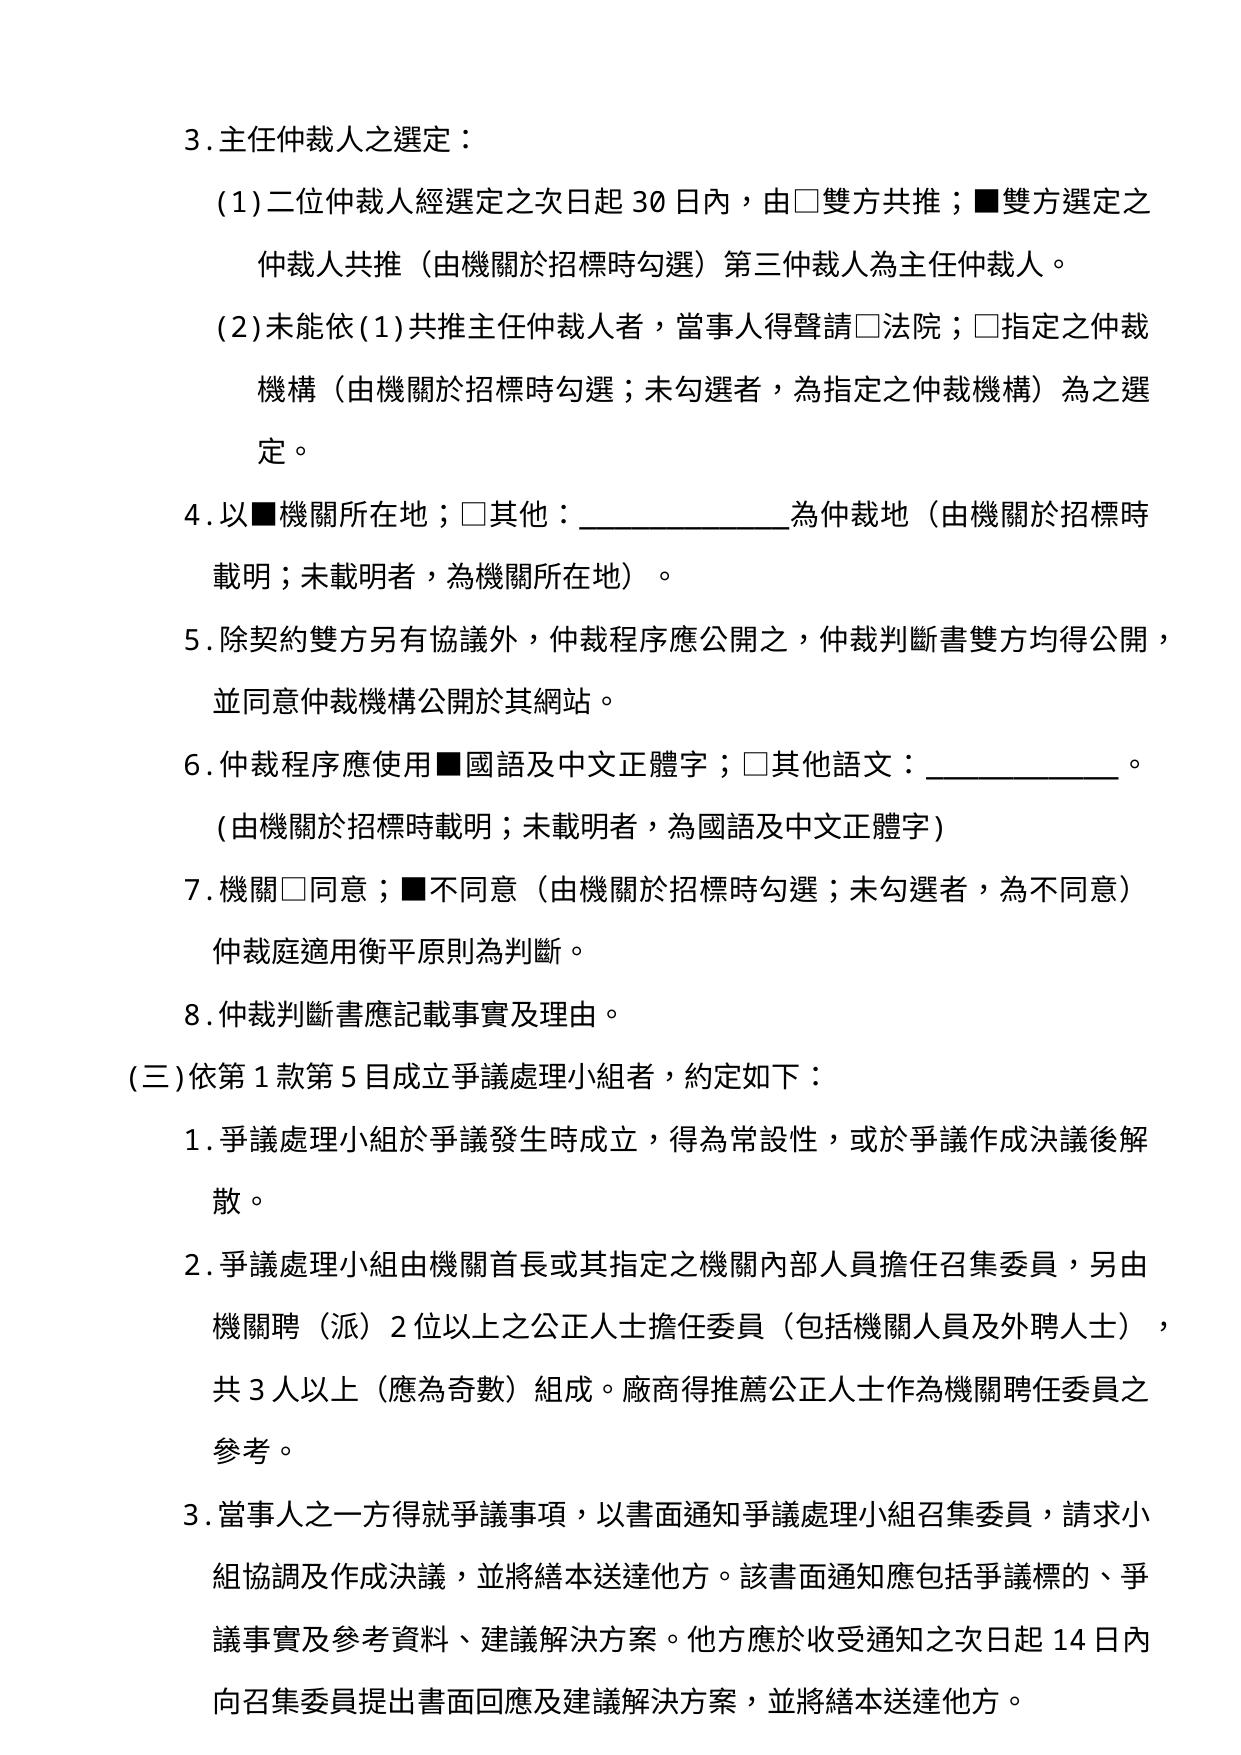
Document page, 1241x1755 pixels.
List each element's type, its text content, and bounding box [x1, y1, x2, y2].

text 7.機關□同意；■不同意（由機關於招標時勾選；未勾選者，為不同意）仲裁庭適用衡平原則為判斷。 [183, 846, 1149, 971]
text 3.當事人之一方得就爭議事項，以書面通知爭議處理小組召集委員，請求小組協調及作成決議，並將繕本送達他方。該書面通知應包括爭議標的、爭議事實及參考資料、建議解決方案。他方應於收受通知之次日起14日內向召集委員提出書面回應及建議解決方案，並將繕本送達他方。 [182, 1471, 1152, 1721]
text 6.仲裁程序應使用■國語及中文正體字；□其他語文：___________。(由機關於招標時載明；未載明者，為國語及中文正體字) [183, 721, 1149, 846]
text 4.以■機關所在地；□其他：____________為仲裁地（由機關於招標時載明；未載明者，為機關所在地）。 [183, 471, 1149, 596]
text 8.仲裁判斷書應記載事實及理由。 [183, 971, 1149, 1033]
text 3.主任仲裁人之選定： [183, 96, 1149, 158]
text (三)依第1款第5目成立爭議處理小組者，約定如下： [124, 1033, 1152, 1096]
text (1)二位仲裁人經選定之次日起30日內，由□雙方共推；■雙方選定之仲裁人共推（由機關於招標時勾選）第三仲裁人為主任仲裁人。 [213, 158, 1152, 283]
text (2)未能依(1)共推主任仲裁人者，當事人得聲請□法院；□指定之仲裁機構（由機關於招標時勾選；未勾選者，為指定之仲裁機構）為之選定。 [213, 283, 1152, 471]
text 1.爭議處理小組於爭議發生時成立，得為常設性，或於爭議作成決議後解散。 [183, 1096, 1149, 1221]
text 2.爭議處理小組由機關首長或其指定之機關內部人員擔任召集委員，另由機關聘（派）2位以上之公正人士擔任委員（包括機關人員及外聘人士），共3人以上（應為奇數）組成。廠商得推薦公正人士作為機關聘任委員之參考。 [183, 1221, 1149, 1471]
text 5.除契約雙方另有協議外，仲裁程序應公開之，仲裁判斷書雙方均得公開，並同意仲裁機構公開於其網站。 [183, 596, 1149, 721]
